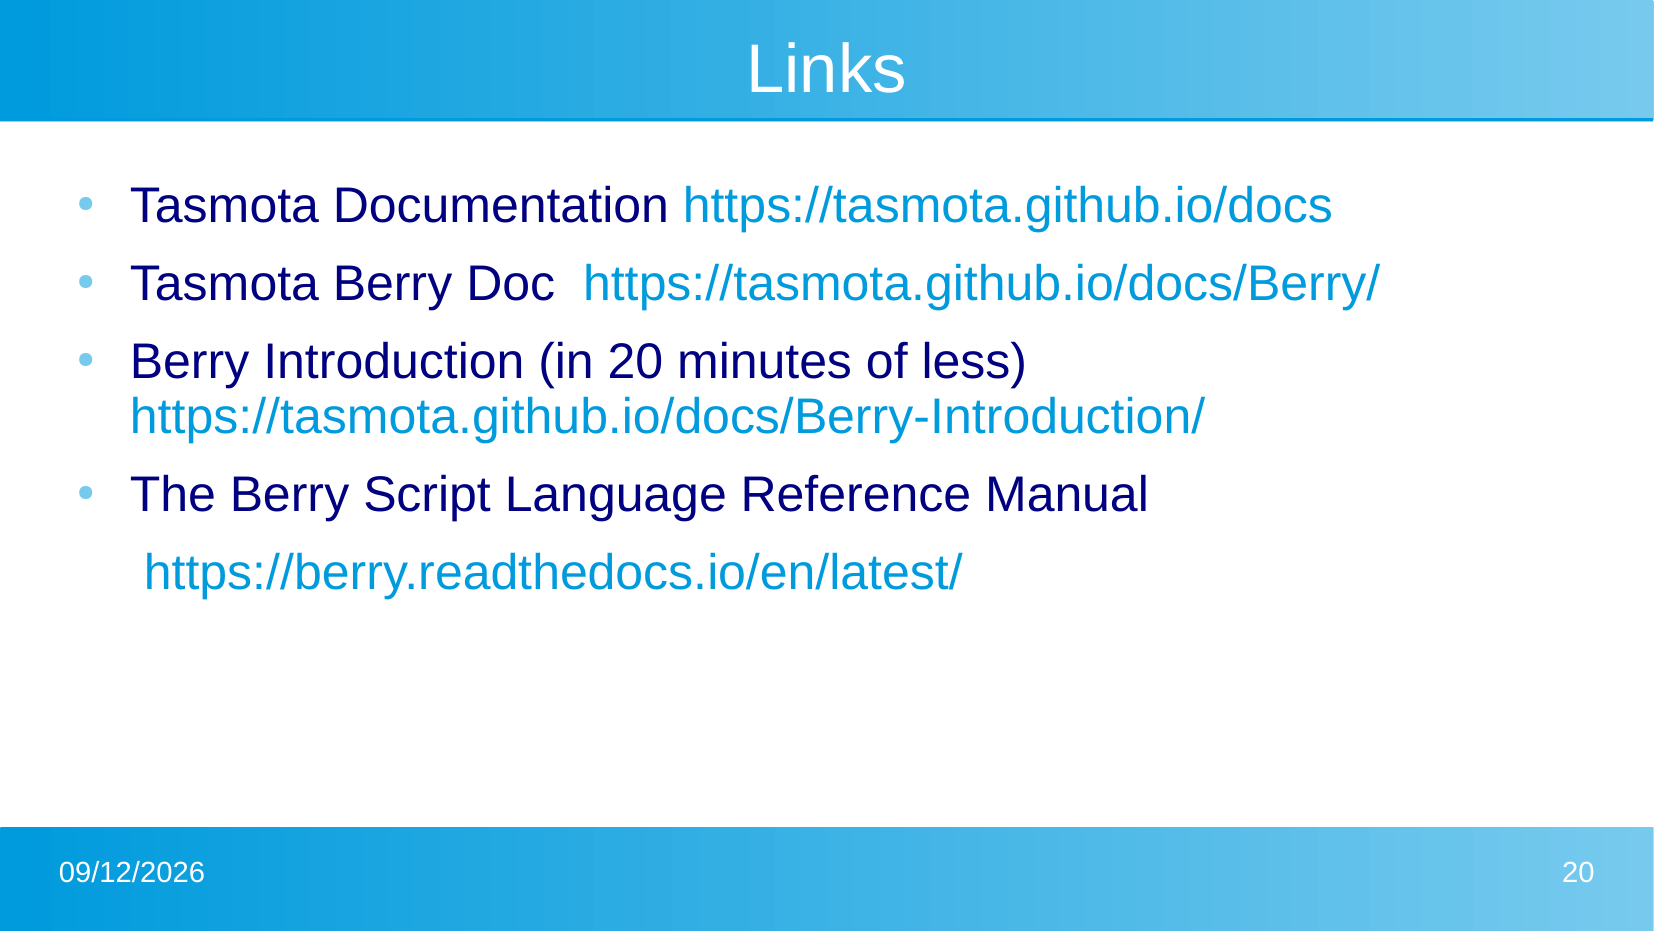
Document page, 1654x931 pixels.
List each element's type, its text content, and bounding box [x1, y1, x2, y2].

list Tasmota Documentation https://tasmota.github.io/docs Tasmota Berry Doc https://tasmota.github.io/docs/Berry/ Berry Introduction (in 20 minutes of less) https://tasmota.github.io/docs/Berry-Introduction/ The Berry Script Language Reference Manual https://berry.readthedocs.io/en/latest/ [59, 177, 1595, 768]
title Links [59, 29, 1595, 108]
